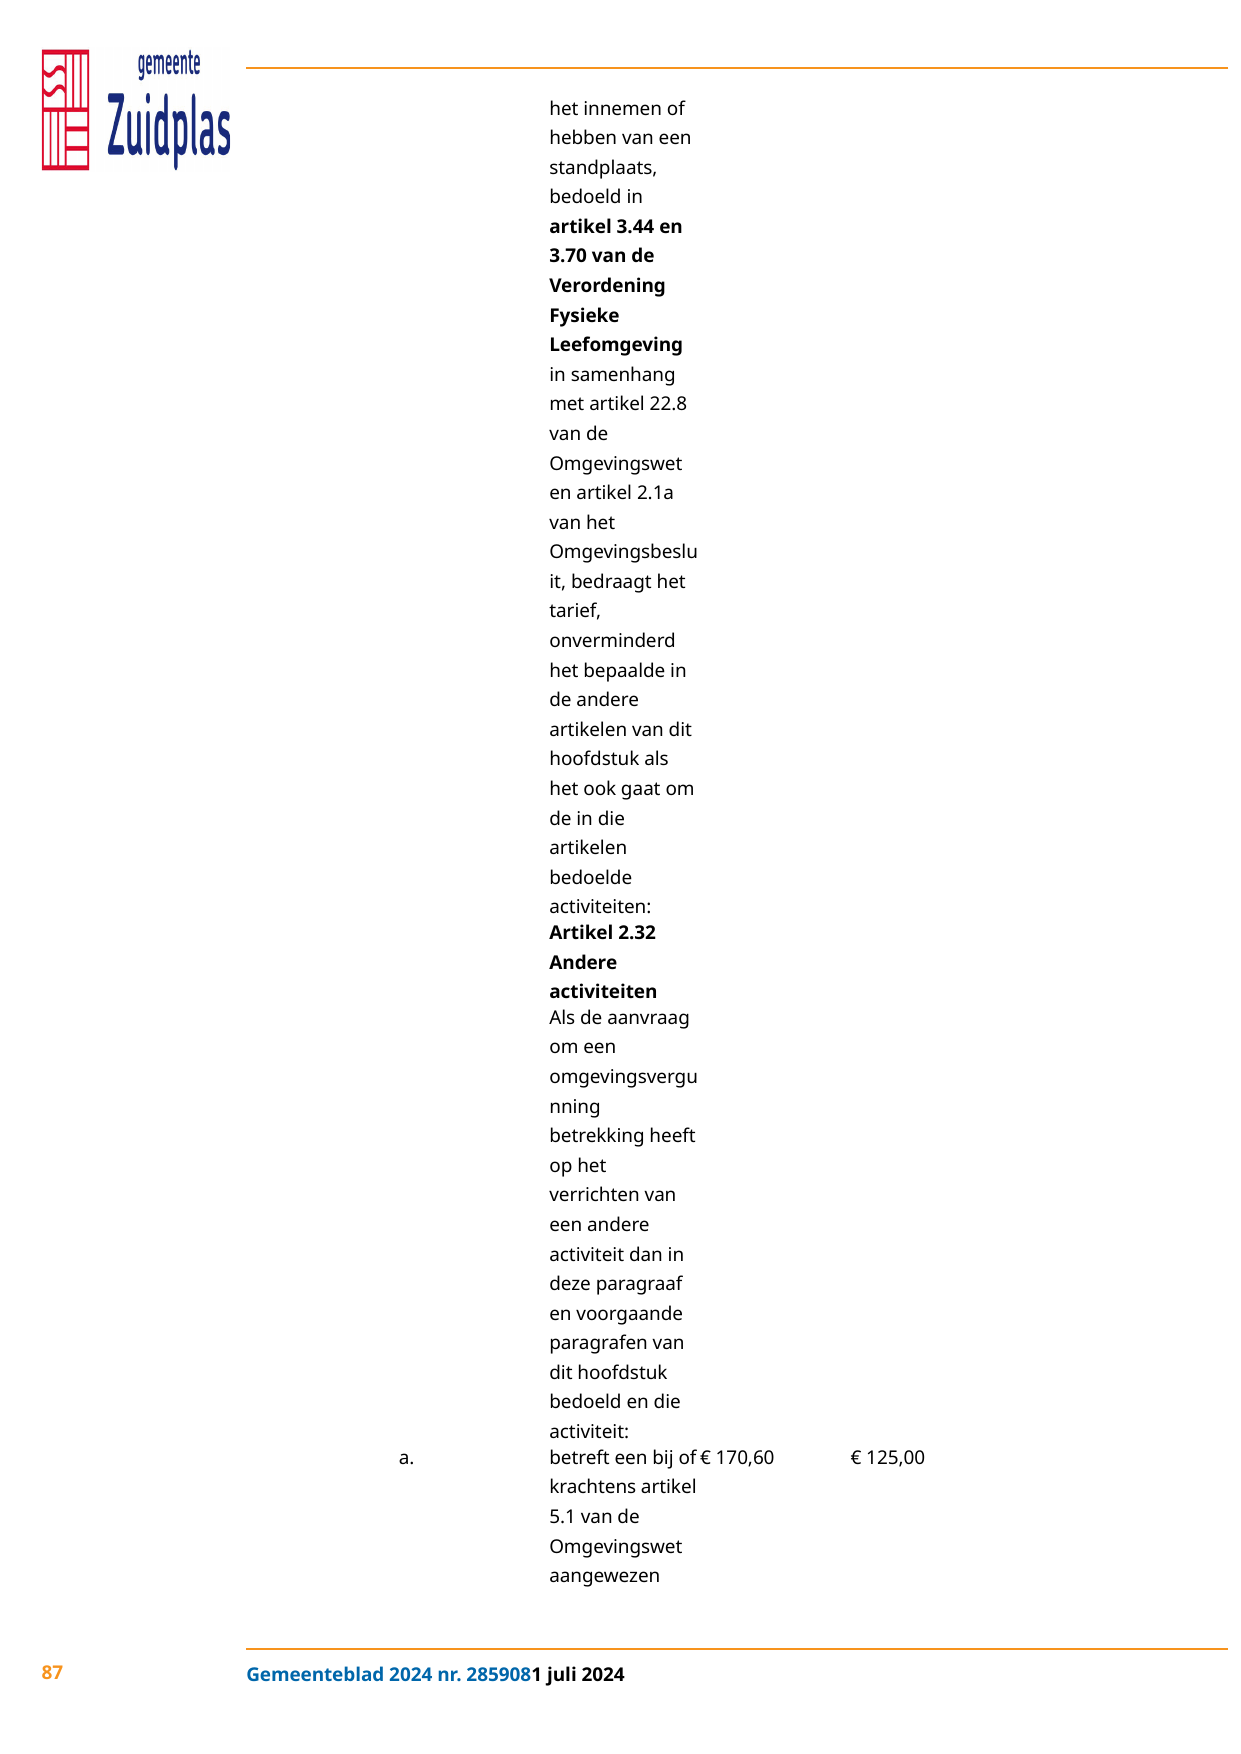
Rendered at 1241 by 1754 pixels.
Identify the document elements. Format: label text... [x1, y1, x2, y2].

table_cell [1001, 1444, 1152, 1588]
table_cell [850, 95, 1001, 919]
table_cell [1001, 919, 1152, 1004]
table_cell [248, 1004, 398, 1444]
table_cell het innemen of hebben van een standplaats, bedoeld in artikel 3.44 en 3.70 van de Verordening Fysieke Leefomgeving in samenhang met artikel 22.8 van de Omgevingswet en artikel 2.1a van het Omgevingsbesluit, bedraagt het tarief, onverminderd het bepaalde in de andere artikelen van dit hoofdstuk als het ook gaat om de in die artikelen bedoelde activiteiten: [549, 95, 700, 919]
table_cell [850, 919, 1001, 1004]
table_cell [1001, 95, 1152, 919]
table_cell Als de aanvraag om een omgevingsvergunning betrekking heeft op het verrichten van een andere activiteit dan in deze paragraaf en voorgaande paragrafen van dit hoofdstuk bedoeld en die activiteit: [549, 1004, 700, 1444]
picture [41, 47, 231, 172]
table_cell € 125,00 [850, 1444, 1001, 1588]
table_cell [248, 1444, 398, 1588]
table_cell a. [399, 1444, 549, 1588]
table_cell [700, 1004, 850, 1444]
table_cell betreft een bij of krachtens artikel 5.1 van de Omgevingswet aangewezen [549, 1444, 700, 1588]
table_cell [700, 919, 850, 1004]
table_cell [399, 1004, 549, 1444]
table_cell [399, 919, 549, 1004]
table_cell [248, 919, 398, 1004]
table_cell [700, 95, 850, 919]
table_cell € 170,60 [700, 1444, 850, 1588]
table_cell [1001, 1004, 1152, 1444]
table_cell [850, 1004, 1001, 1444]
table_cell [248, 95, 398, 919]
table_cell Artikel 2.32 Andere activiteiten [549, 919, 700, 1004]
table_cell [399, 95, 549, 919]
